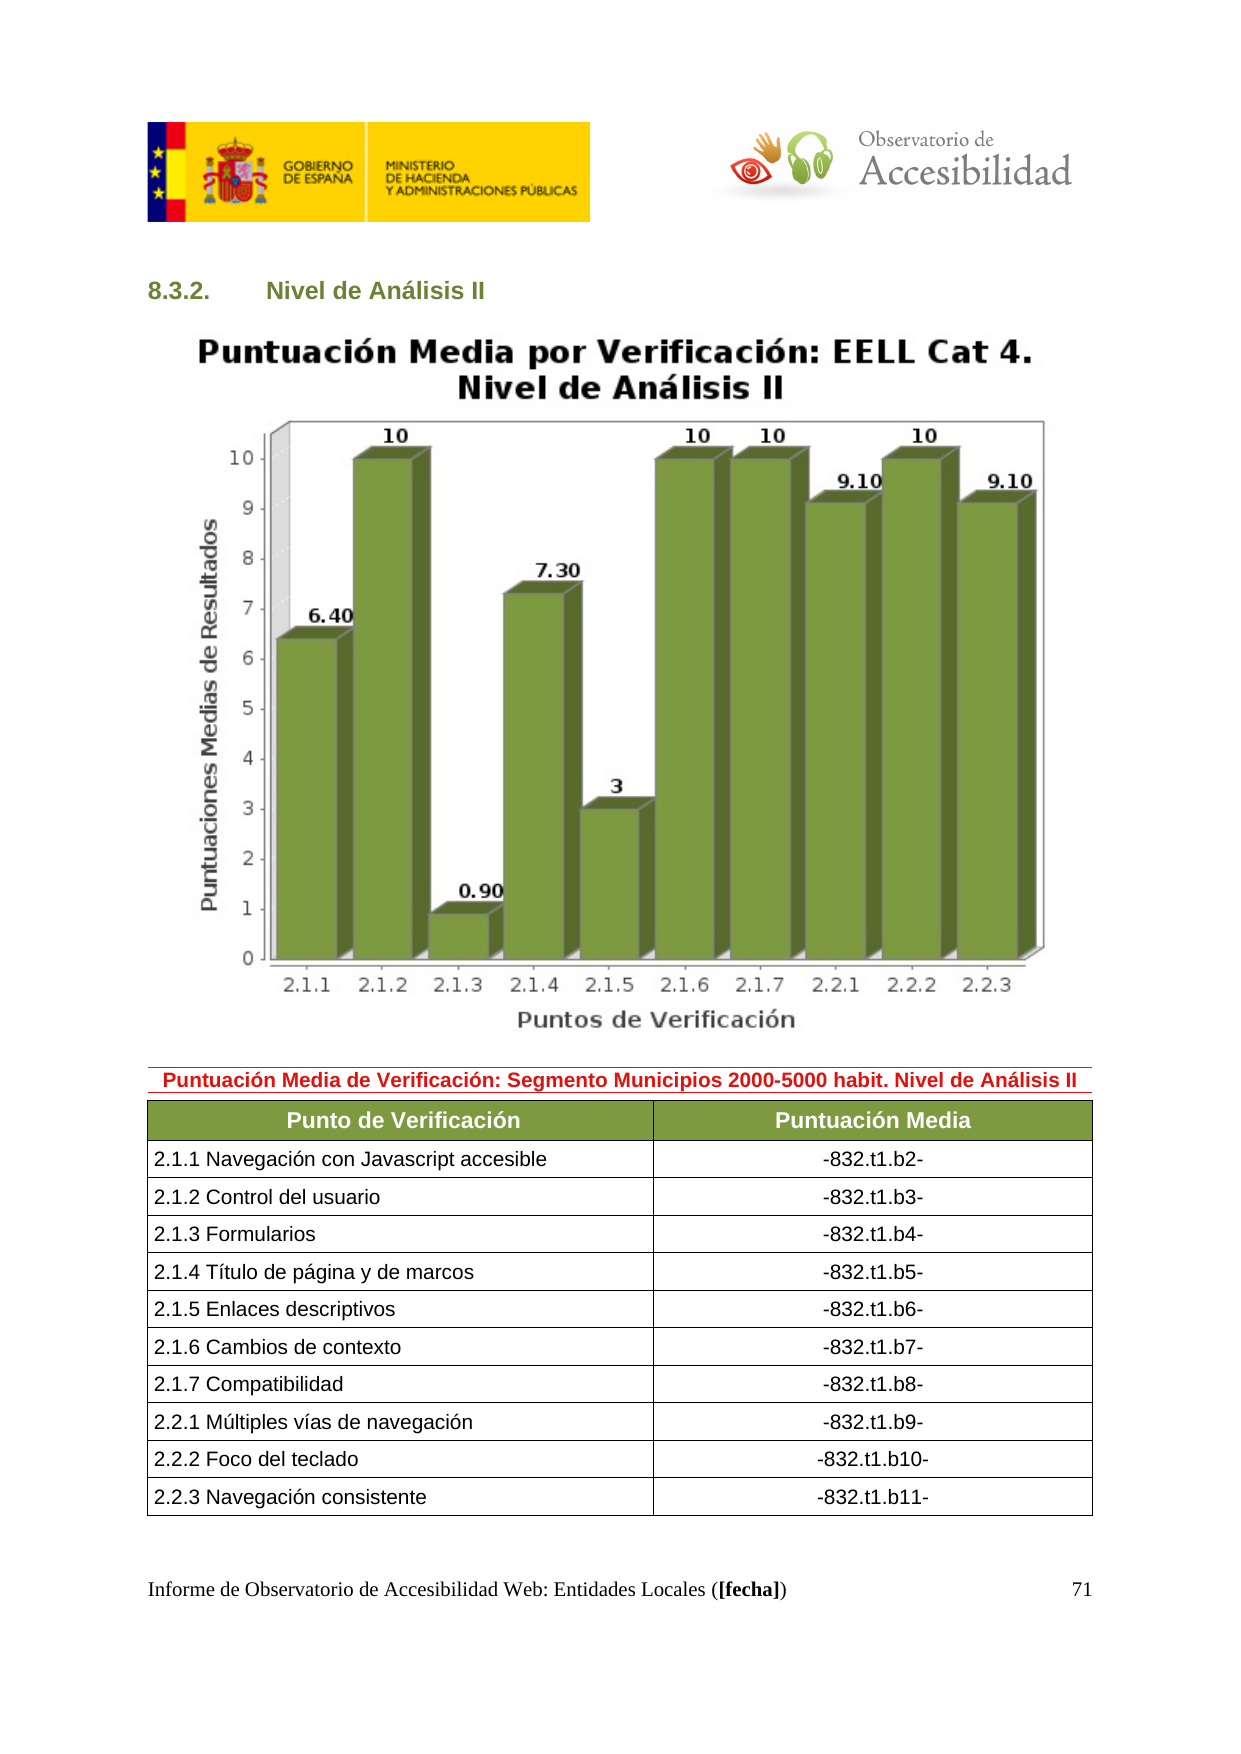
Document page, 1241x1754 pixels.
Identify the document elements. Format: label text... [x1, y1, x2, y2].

table_cell 2.1.7 Compatibilidad [148, 1366, 653, 1402]
table_cell -832.t1.b6- [654, 1291, 1092, 1327]
text Puntuación Media de Verificación: Segmento Municipios 2000-5000 habit. Nivel de Análisis II [148, 1068, 1092, 1092]
table_cell 2.1.2 Control del usuario [148, 1178, 653, 1215]
table_cell -832.t1.b7- [654, 1328, 1092, 1365]
table_cell 2.1.5 Enlaces descriptivos [148, 1291, 653, 1327]
table_cell -832.t1.b10- [654, 1441, 1092, 1477]
list Nivel de Análisis II [148, 276, 1092, 304]
table_cell 2.2.1 Múltiples vías de navegación [148, 1403, 653, 1440]
table_cell 2.1.3 Formularios [148, 1216, 653, 1252]
table_cell -832.t1.b11- [654, 1478, 1092, 1515]
table_cell -832.t1.b2- [654, 1141, 1092, 1177]
table_cell -832.t1.b9- [654, 1403, 1092, 1440]
table_cell 2.1.4 Título de página y de marcos [148, 1253, 653, 1290]
table_cell 2.2.3 Navegación consistente [148, 1478, 653, 1515]
table_header Puntuación Media [654, 1101, 1092, 1140]
table_cell -832.t1.b3- [654, 1178, 1092, 1215]
table_cell -832.t1.b5- [654, 1253, 1092, 1290]
table_cell 2.1.6 Cambios de contexto [148, 1328, 653, 1365]
picture [710, 122, 1086, 205]
picture [178, 332, 1062, 1042]
table_cell -832.t1.b8- [654, 1366, 1092, 1402]
picture [147, 122, 591, 222]
table_cell 2.1.1 Navegación con Javascript accesible [148, 1141, 653, 1177]
table_cell -832.t1.b4- [654, 1216, 1092, 1252]
table_header Punto de Verificación [148, 1101, 653, 1140]
table_cell 2.2.2 Foco del teclado [148, 1441, 653, 1477]
